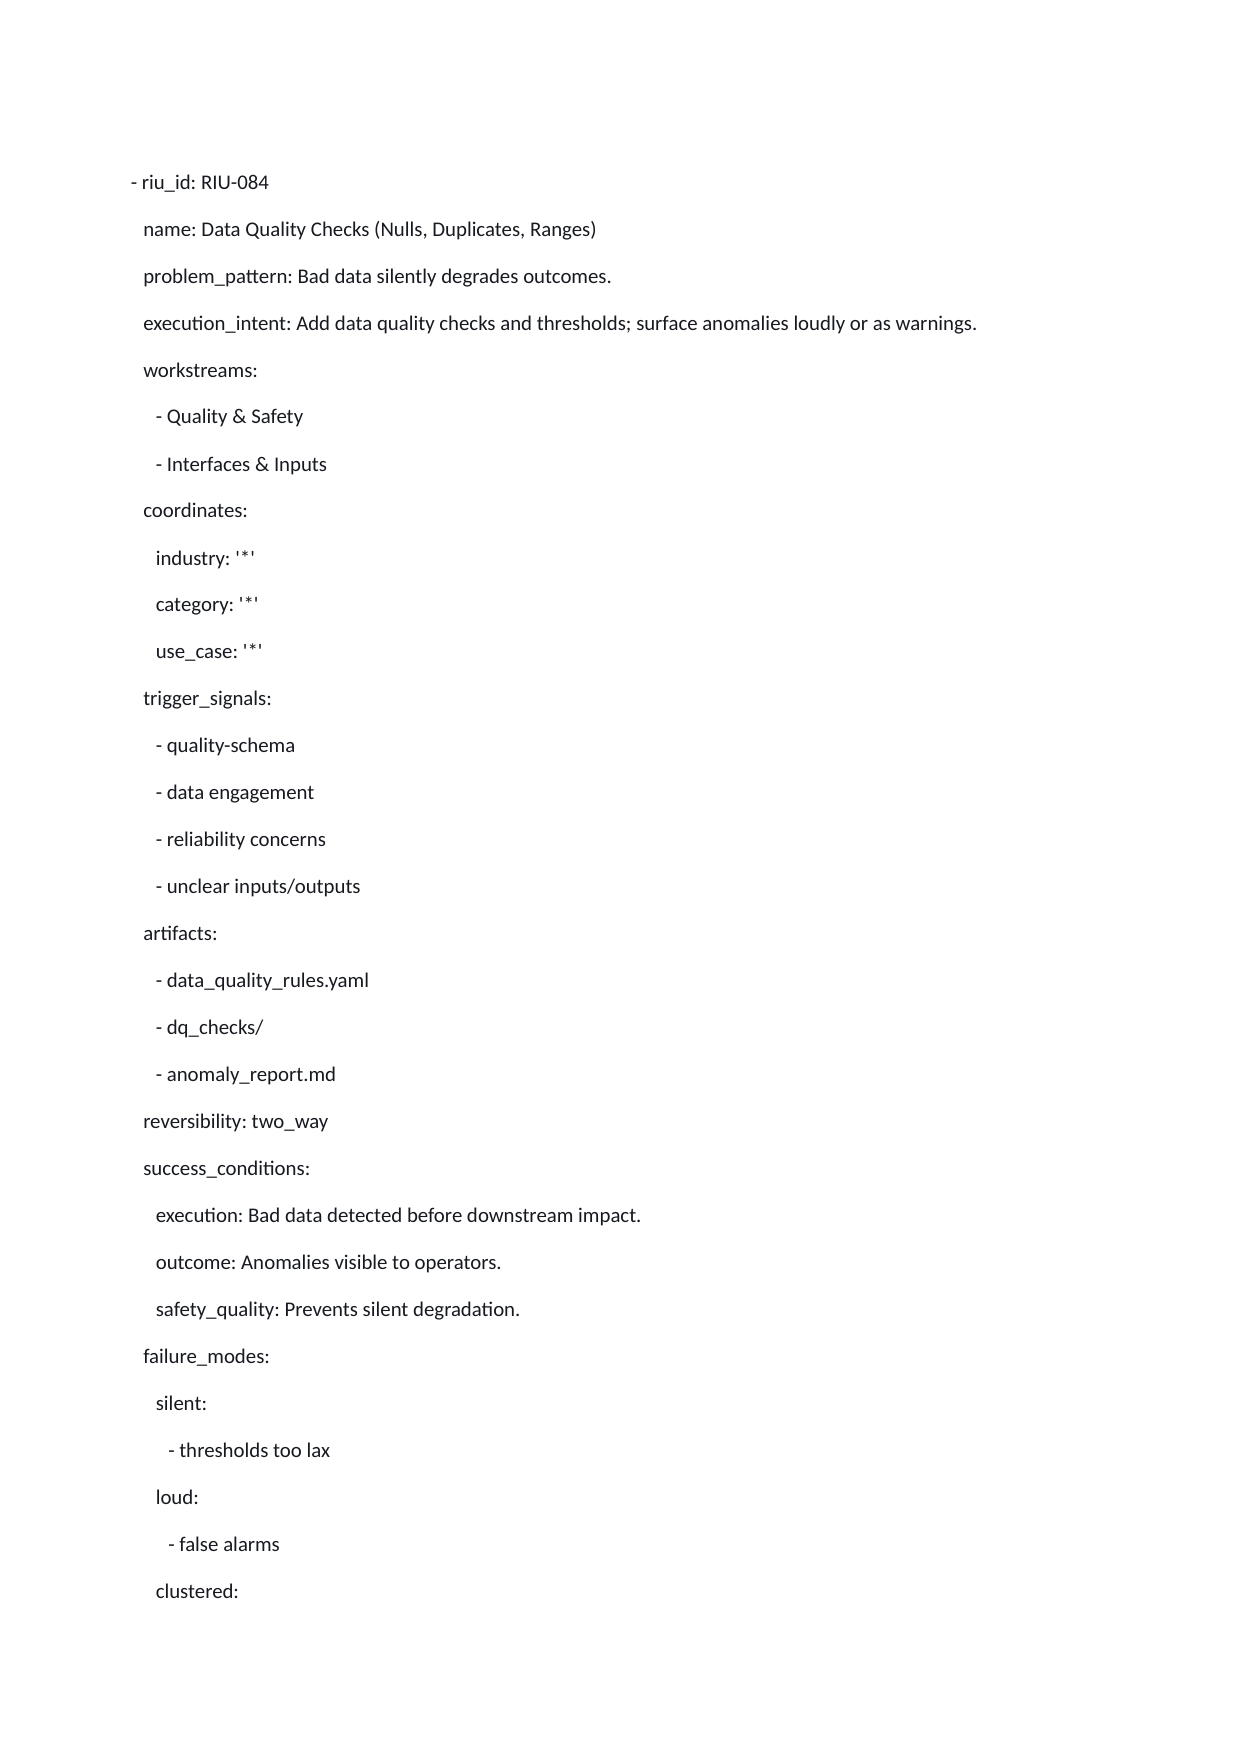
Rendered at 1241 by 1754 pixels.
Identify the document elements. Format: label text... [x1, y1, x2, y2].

text coordinates: [118, 494, 1122, 523]
text - data_quality_rules.yaml [118, 964, 1122, 993]
text - anomaly_report.md [118, 1058, 1122, 1087]
text outcome: Anomalies visible to operators. [118, 1246, 1122, 1275]
text - thresholds too lax [118, 1434, 1122, 1463]
text trigger_signals: [118, 682, 1122, 711]
text - quality-schema [118, 729, 1122, 758]
text - unclear inputs/outputs [118, 870, 1122, 899]
text reversibility: two_way [118, 1105, 1122, 1134]
text - Interfaces & Inputs [118, 448, 1122, 476]
text name: Data Quality Checks (Nulls, Duplicates, Ranges) [118, 213, 1122, 241]
text - riu_id: RIU-084 [118, 166, 1122, 194]
text problem_pattern: Bad data silently degrades outcomes. [118, 260, 1122, 288]
text - data engagement [118, 776, 1122, 805]
text - Quality & Safety [118, 401, 1122, 429]
text - reliability concerns [118, 823, 1122, 852]
text failure_modes: [118, 1340, 1122, 1369]
text artifacts: [118, 917, 1122, 946]
text industry: '*' [118, 542, 1122, 570]
text safety_quality: Prevents silent degradation. [118, 1293, 1122, 1322]
text - dq_checks/ [118, 1011, 1122, 1040]
text success_conditions: [118, 1152, 1122, 1181]
text execution: Bad data detected before downstream impact. [118, 1199, 1122, 1228]
text silent: [118, 1387, 1122, 1416]
text workstreams: [118, 354, 1122, 382]
text - false alarms [118, 1528, 1122, 1557]
text loud: [118, 1481, 1122, 1510]
text category: '*' [118, 588, 1122, 617]
text execution_intent: Add data quality checks and thresholds; surface anomalies loudly or as warnings. [118, 307, 1122, 335]
text clustered: [118, 1575, 1122, 1604]
text use_case: '*' [118, 636, 1122, 664]
